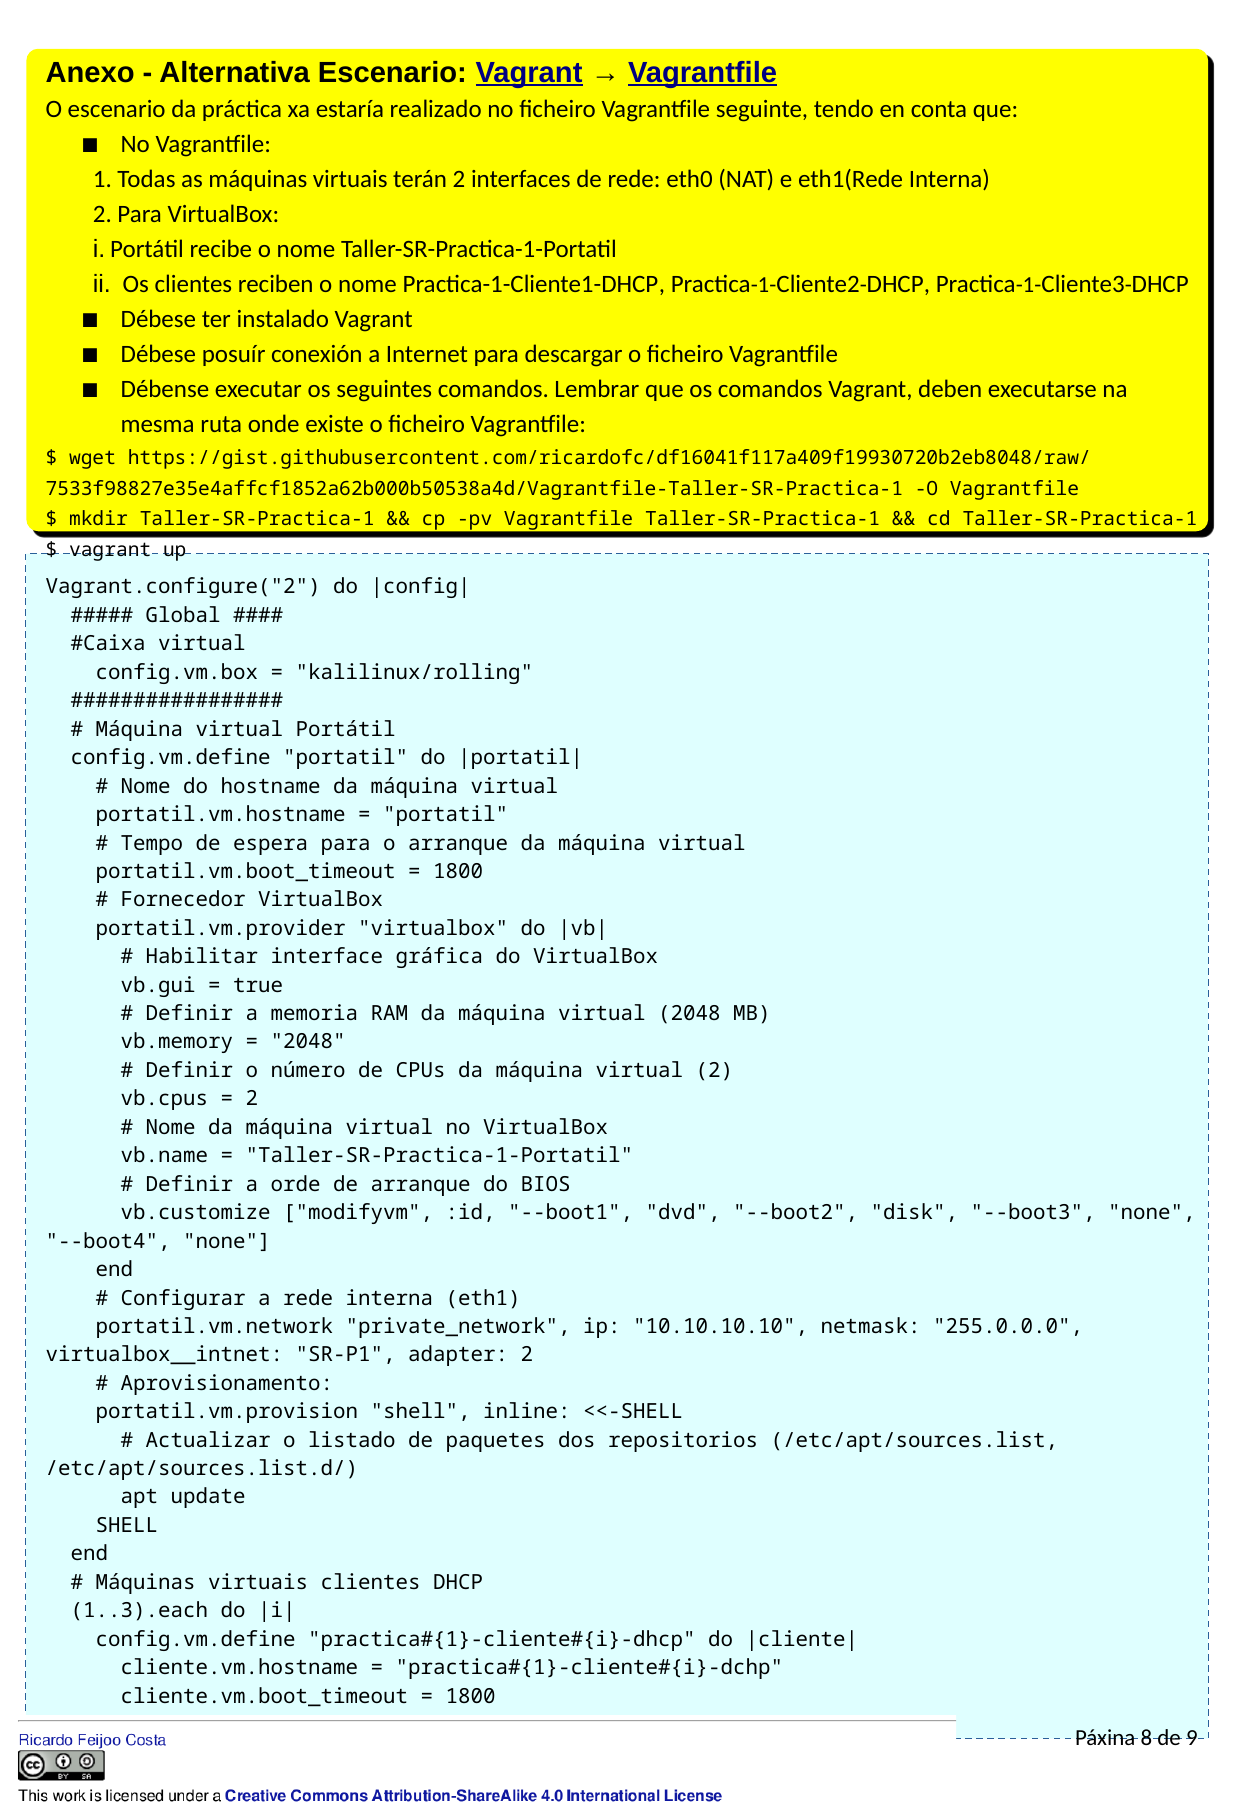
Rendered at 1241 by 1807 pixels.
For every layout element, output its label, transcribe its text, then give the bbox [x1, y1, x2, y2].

text # Definir o número de CPUs da máquina virtual (2) [45, 1055, 1197, 1083]
text vb.memory = "2048" [45, 1027, 1197, 1055]
title Anexo - Alternativa Escenario: Vagrant → Vagrantfile [45, 55, 1197, 88]
text config.vm.define "portatil" do |portatil| [45, 742, 1197, 771]
title 1. Todas as máquinas virtuais terán 2 interfaces de rede: eth0 (NAT) e eth1(Rede Interna) [93, 163, 1197, 194]
title $ wget https://gist.githubusercontent.com/ricardofc/df16041f117a409f19930720b2eb8048/raw/7533f98827e35e4affcf1852a62b000b50538a4d/Vagrantfile-Taller-SR-Practica-1 -O Vagrantfile [45, 443, 1197, 501]
text portatil.vm.boot_timeout = 1800 [45, 856, 1197, 884]
text # Fornecedor VirtualBox [45, 884, 1197, 913]
text # Actualizar o listado de paquetes dos repositorios (/etc/apt/sources.list, /etc/apt/sources.list.d/) [45, 1425, 1197, 1482]
text config.vm.box = "kalilinux/rolling" [45, 657, 1197, 685]
title Débese posuír conexión a Internet para descargar o ficheiro Vagrantfile [83, 338, 1197, 369]
text portatil.vm.network "private_network", ip: "10.10.10.10", netmask: "255.0.0.0", virtualbox__intnet: "SR-P1", adapter: 2 [45, 1311, 1197, 1368]
text vb.cpus = 2 [45, 1083, 1197, 1112]
text (1..3).each do |i| [45, 1595, 1197, 1624]
text apt update [45, 1482, 1197, 1510]
text end [45, 1254, 1197, 1283]
text cliente.vm.hostname = "practica#{1}-cliente#{i}-dchp" [45, 1652, 1197, 1681]
text portatil.vm.provider "virtualbox" do |vb| [45, 913, 1197, 941]
text # Aprovisionamento: [45, 1368, 1197, 1396]
text # Máquina virtual Portátil [45, 714, 1197, 742]
text portatil.vm.provision "shell", inline: <<-SHELL [45, 1396, 1197, 1425]
text SHELL [45, 1510, 1197, 1538]
title Os clientes reciben o nome Practica-1-Cliente1-DHCP, Practica-1-Cliente2-DHCP, Practica-1-Cliente3-DHCP [93, 268, 1197, 299]
text ################# [45, 685, 1197, 714]
text # Tempo de espera para o arranque da máquina virtual [45, 828, 1197, 856]
title Portátil recibe o nome Taller-SR-Practica-1-Portatil [93, 233, 1197, 264]
text vb.name = "Taller-SR-Practica-1-Portatil" [45, 1140, 1197, 1169]
text end [45, 1538, 1197, 1567]
text # Configurar a rede interna (eth1) [45, 1283, 1197, 1311]
text # Nome da máquina virtual no VirtualBox [45, 1112, 1197, 1140]
text cliente.vm.boot_timeout = 1800 [45, 1681, 1197, 1709]
title Débese ter instalado Vagrant [83, 303, 1197, 334]
picture [8, 1715, 957, 1806]
text vb.gui = true [45, 970, 1197, 998]
text # Definir a memoria RAM da máquina virtual (2048 MB) [45, 998, 1197, 1027]
text vb.customize ["modifyvm", :id, "--boot1", "dvd", "--boot2", "disk", "--boot3", "none", "--boot4", "none"] [45, 1197, 1197, 1254]
title $ mkdir Taller-SR-Practica-1 && cp -pv Vagrantfile Taller-SR-Practica-1 && cd Taller-SR-Practica-1 [45, 505, 1197, 531]
text portatil.vm.hostname = "portatil" [45, 799, 1197, 828]
text # Nome do hostname da máquina virtual [45, 771, 1197, 799]
title No Vagrantfile: [83, 128, 1197, 159]
text # Habilitar interface gráfica do VirtualBox [45, 941, 1197, 970]
title O escenario da práctica xa estaría realizado no ficheiro Vagrantfile seguinte, tendo en conta que: [45, 93, 1197, 124]
text Vagrant.configure("2") do |config| [45, 572, 1197, 600]
text #Caixa virtual [45, 628, 1197, 657]
text # Definir a orde de arranque do BIOS [45, 1169, 1197, 1197]
text ##### Global #### [45, 600, 1197, 628]
text config.vm.define "practica#{1}-cliente#{i}-dhcp" do |cliente| [45, 1624, 1197, 1652]
text # Máquinas virtuais clientes DHCP [45, 1567, 1197, 1595]
title $ vagrant up [45, 535, 1197, 562]
title Débense executar os seguintes comandos. Lembrar que os comandos Vagrant, deben executarse na mesma ruta onde existe o ficheiro Vagrantfile: [83, 373, 1197, 439]
title 2. Para VirtualBox: [93, 198, 1197, 229]
